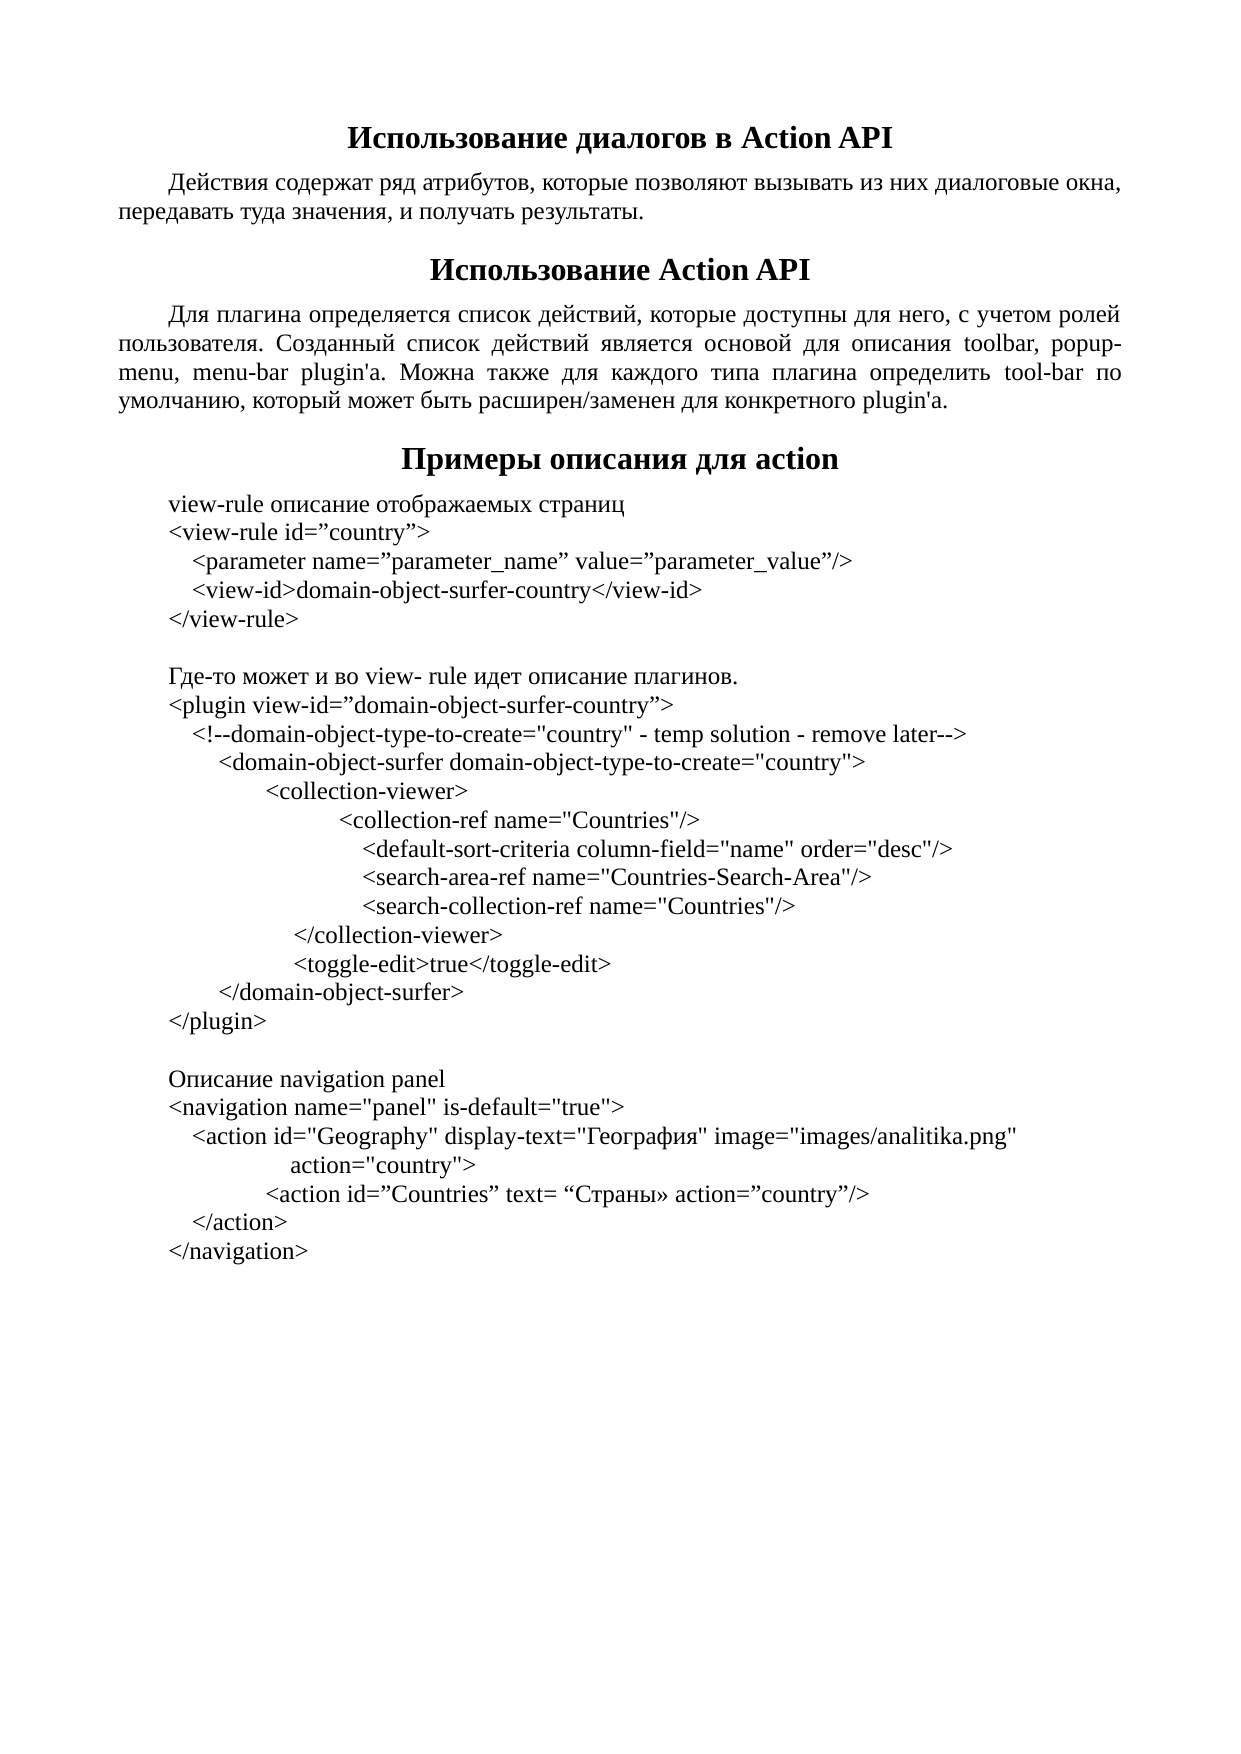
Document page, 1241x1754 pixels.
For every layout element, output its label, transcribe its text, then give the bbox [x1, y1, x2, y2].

text Описание navigation panel [118, 1064, 1122, 1092]
text </view-rule> [118, 604, 1122, 632]
text <plugin view-id=”domain-object-surfer-country”> [118, 690, 1122, 719]
text Где-то может и во view- rule идет описание плагинов. [118, 661, 1122, 690]
subtitle Примеры описания для action [118, 439, 1122, 476]
text <!--domain-object-type-to-create="country" - temp solution - remove later--> [118, 719, 1122, 747]
text </domain-object-surfer> [118, 977, 1122, 1006]
text <view-rule id=”country”> [118, 517, 1122, 546]
text Действия содержат ряд атрибутов, которые позволяют вызывать из них диалоговые окна, передавать туда значения, и получать результаты. [118, 167, 1122, 225]
text <search-collection-ref name="Countries"/> [118, 891, 1122, 920]
text <toggle-edit>true</toggle-edit> [118, 949, 1122, 977]
text <domain-object-surfer domain-object-type-to-create="country"> [118, 747, 1122, 776]
text <collection-viewer> [118, 776, 1122, 805]
text </collection-viewer> [118, 920, 1122, 949]
text <parameter name=”parameter_name” value=”parameter_value”/> [118, 546, 1122, 575]
text <collection-ref name="Countries"/> [118, 805, 1122, 834]
subtitle Использование Action API [118, 250, 1122, 287]
text <search-area-ref name="Countries-Search-Area"/> [118, 862, 1122, 891]
text <view-id>domain-object-surfer-country</view-id> [118, 575, 1122, 604]
text <action id=”Countries” text= “Страны» action=”country”/> [118, 1179, 1122, 1207]
text view-rule описание отображаемых страниц [118, 489, 1122, 517]
text </navigation> [118, 1236, 1122, 1265]
text </action> [118, 1207, 1122, 1236]
text <navigation name="panel" is-default="true"> [118, 1092, 1122, 1121]
text <default-sort-criteria column-field="name" order="desc"/> [118, 834, 1122, 862]
subtitle Использование диалогов в Action API [118, 118, 1122, 155]
text </plugin> [118, 1006, 1122, 1035]
text <action id="Geography" display-text="География" image="images/analitika.png" action="country"> [118, 1121, 1122, 1179]
text Для плагина определяется список действий, которые доступны для него, с учетом ролей пользователя. Созданный список действий является основой для описания toolbar, popup-menu, menu-bar plugin'a. Можна также для каждого типа плагина определить tool-bar по умолчанию, который может быть расширен/заменен для конкретного plugin'a. [118, 299, 1122, 414]
